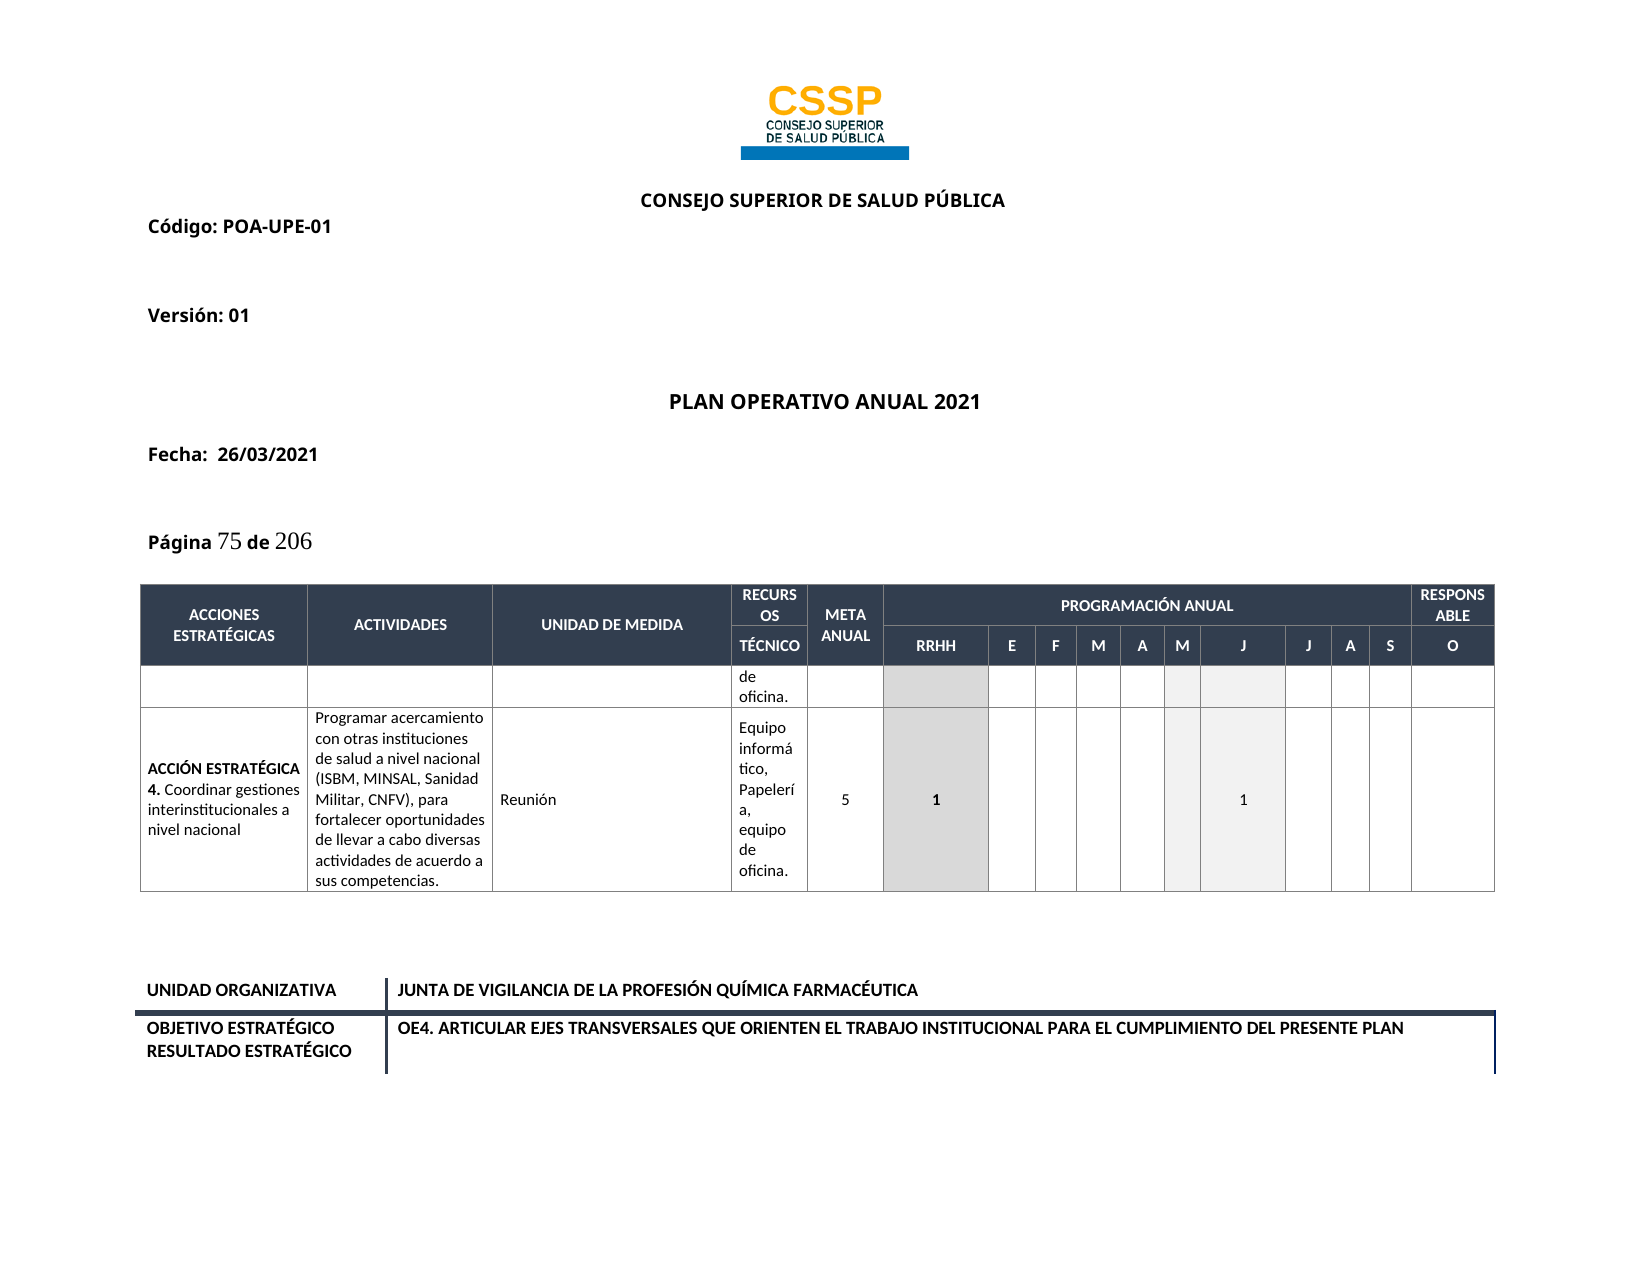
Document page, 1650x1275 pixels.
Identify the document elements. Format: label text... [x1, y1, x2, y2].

table_cell [1201, 666, 1285, 707]
table_cell E [989, 626, 1035, 665]
table_cell O [1412, 626, 1494, 665]
table_header META ANUAL [808, 585, 883, 665]
table_cell [1077, 708, 1120, 891]
table_header JUNTA DE VIGILANCIA DE LA PROFESIÓN QUÍMICA FARMACÉUTICA [388, 978, 1495, 1010]
table_cell [1036, 666, 1076, 707]
table_header UNIDAD DE MEDIDA [493, 585, 731, 665]
picture [740, 73, 910, 160]
table_cell A [1332, 626, 1369, 665]
table_header RESPONSABLE [1412, 585, 1494, 625]
table_cell ACCIÓN ESTRATÉGICA 4. Coordinar gestiones interinstitucionales a nivel nacional [141, 708, 307, 891]
table_cell J [1286, 626, 1331, 665]
table_cell [1412, 708, 1494, 891]
table_cell [1332, 666, 1369, 707]
table_cell [388, 1039, 1494, 1074]
table_cell [1412, 666, 1494, 707]
table_cell [989, 708, 1035, 891]
table_cell 1 [884, 708, 988, 891]
table_cell OBJETIVO ESTRATÉGICO [135, 1016, 385, 1039]
table_header PROGRAMACIÓN ANUAL [884, 585, 1411, 625]
table_cell [1332, 708, 1369, 891]
table_cell RESULTADO ESTRATÉGICO [135, 1039, 385, 1074]
table_cell [1077, 666, 1120, 707]
table_cell [141, 666, 307, 707]
table_cell M [1165, 626, 1200, 665]
table_cell [884, 666, 988, 707]
table_cell [1121, 708, 1164, 891]
table_cell de oficina. [732, 666, 807, 707]
table_cell [1370, 666, 1411, 707]
table_cell [1286, 708, 1331, 891]
table_header ACCIONES ESTRATÉGICAS [141, 585, 307, 665]
table_cell [1165, 708, 1200, 891]
table_cell RRHH [884, 626, 988, 665]
table_cell [493, 666, 731, 707]
table_cell Equipo informático, Papelería, equipo de oficina. [732, 708, 807, 891]
table_header UNIDAD ORGANIZATIVA [135, 978, 385, 1010]
table_cell OE4. ARTICULAR EJES TRANSVERSALES QUE ORIENTEN EL TRABAJO INSTITUCIONAL PARA EL CUMPLIMIENTO DEL PRESENTE PLAN [388, 1016, 1494, 1039]
table_cell [1121, 666, 1164, 707]
table_cell Programar acercamiento con otras instituciones de salud a nivel nacional (ISBM, MINSAL, Sanidad Militar, CNFV), para fortalecer oportunidades de llevar a cabo diversas actividades de acuerdo a sus competencias. [308, 708, 492, 891]
table_cell [1165, 666, 1200, 707]
table_cell S [1370, 626, 1411, 665]
table_cell [1370, 708, 1411, 891]
table_cell [989, 666, 1035, 707]
table_header ACTIVIDADES [308, 585, 492, 665]
table_cell TÉCNICO [732, 626, 807, 665]
table_cell [308, 666, 492, 707]
table_cell M [1077, 626, 1120, 665]
table_cell [1286, 666, 1331, 707]
table_cell 5 [808, 708, 883, 891]
table_cell 1 [1201, 708, 1285, 891]
table_cell J [1201, 626, 1285, 665]
table_cell [1036, 708, 1076, 891]
table_cell A [1121, 626, 1164, 665]
table_cell F [1036, 626, 1076, 665]
table_cell Reunión [493, 708, 731, 891]
table_cell [808, 666, 883, 707]
table_header RECURSOS [732, 585, 807, 625]
